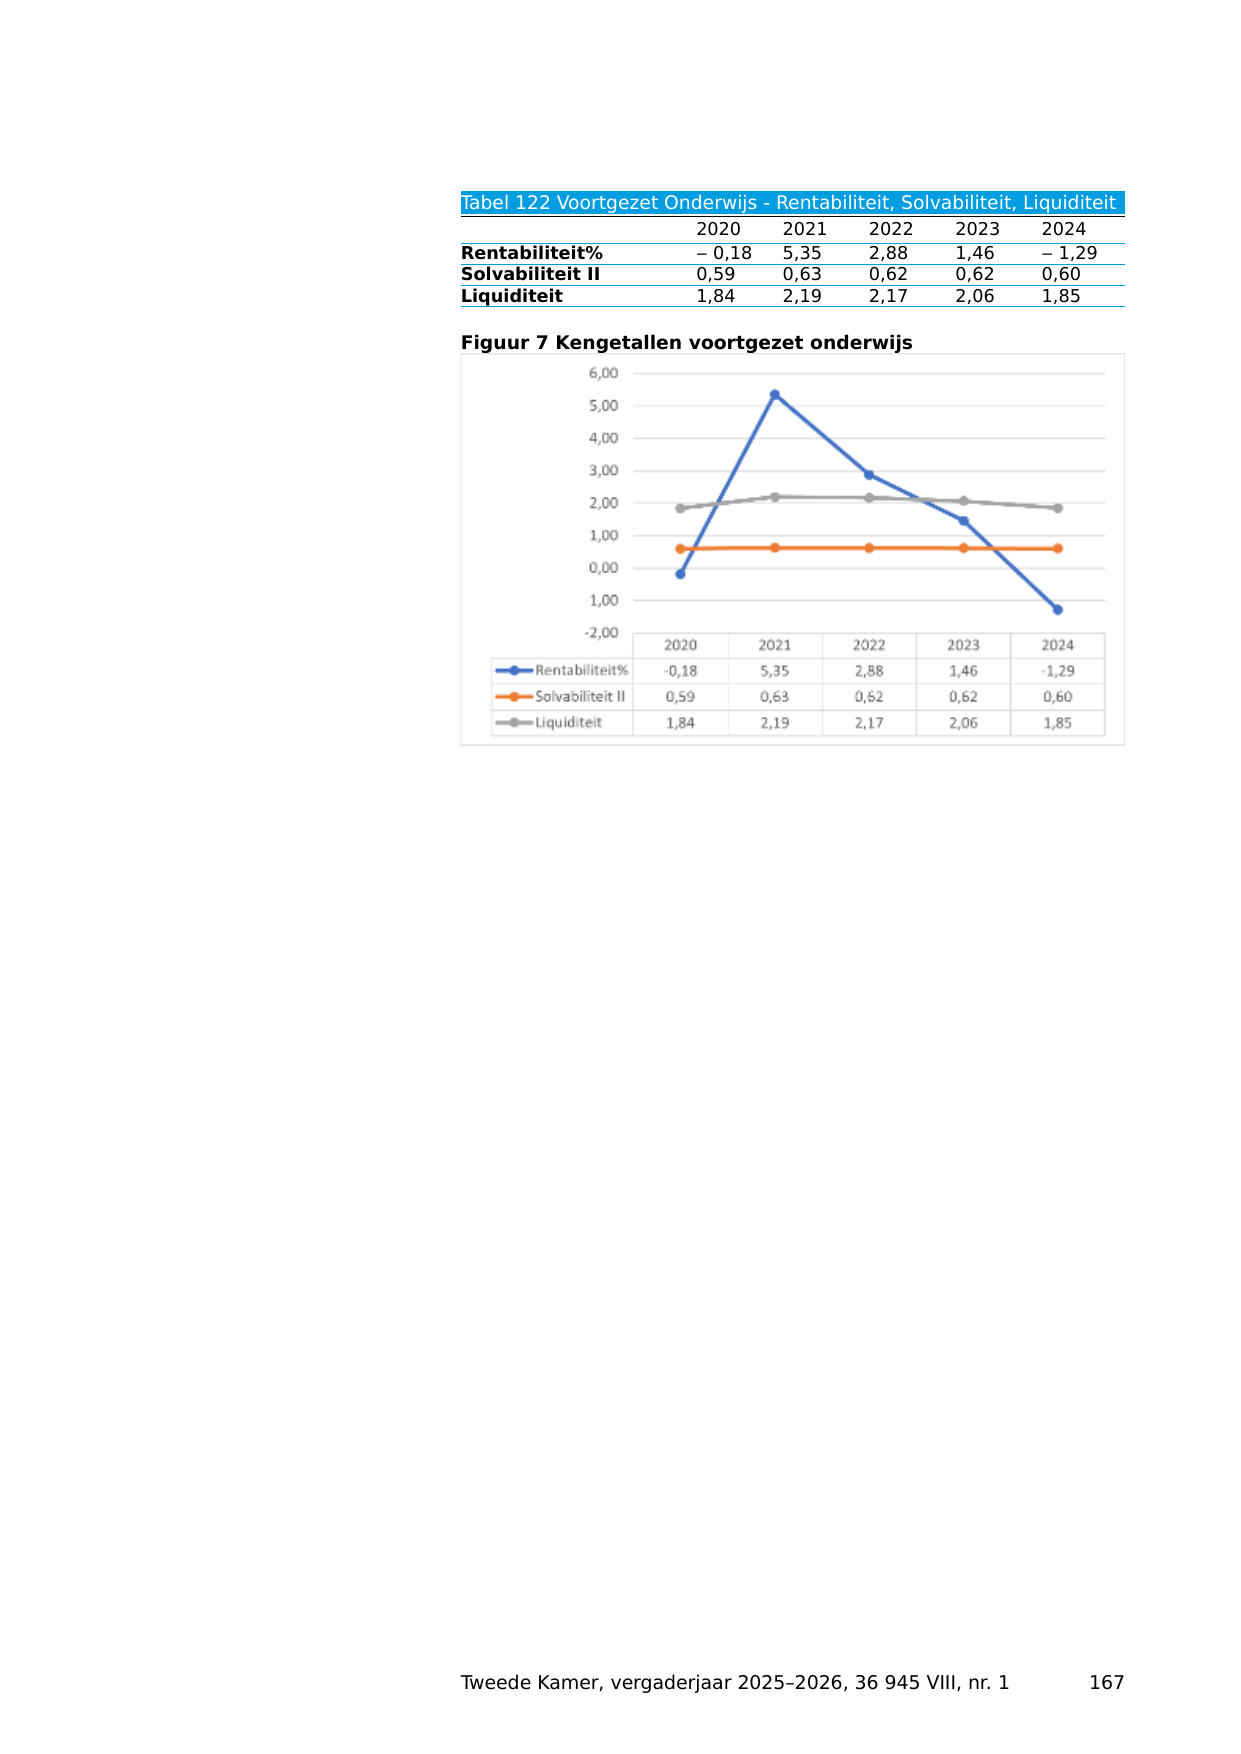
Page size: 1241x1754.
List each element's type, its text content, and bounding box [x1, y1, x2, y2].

table_cell Rentabiliteit% [461, 244, 693, 264]
table_cell 2,19 [780, 286, 866, 306]
table_cell 0,62 [866, 265, 952, 285]
table_cell 2020 [693, 217, 779, 243]
table_cell 2023 [952, 217, 1038, 243]
table_cell 2,06 [952, 286, 1038, 306]
table_cell 5,35 [780, 244, 866, 264]
table_cell 0,63 [780, 265, 866, 285]
table_cell [461, 217, 693, 243]
table_cell 0,60 [1039, 265, 1125, 285]
table_cell ‒ 1,29 [1039, 244, 1125, 264]
table_cell ‒ 0,18 [693, 244, 779, 264]
table_cell 2,88 [866, 244, 952, 264]
table_cell 2022 [866, 217, 952, 243]
table_cell 2021 [780, 217, 866, 243]
table_cell 2,17 [866, 286, 952, 306]
title Figuur 7 Kengetallen voortgezet onderwijs [461, 332, 1125, 353]
table_cell 1,84 [693, 286, 779, 306]
table_cell 0,59 [693, 265, 779, 285]
table_cell 1,85 [1039, 286, 1125, 306]
table_cell 2024 [1039, 217, 1125, 243]
table_cell Liquiditeit [461, 286, 693, 306]
table_cell Solvabiliteit II [461, 265, 693, 285]
table_cell 1,46 [952, 244, 1038, 264]
table_cell 0,62 [952, 265, 1038, 285]
